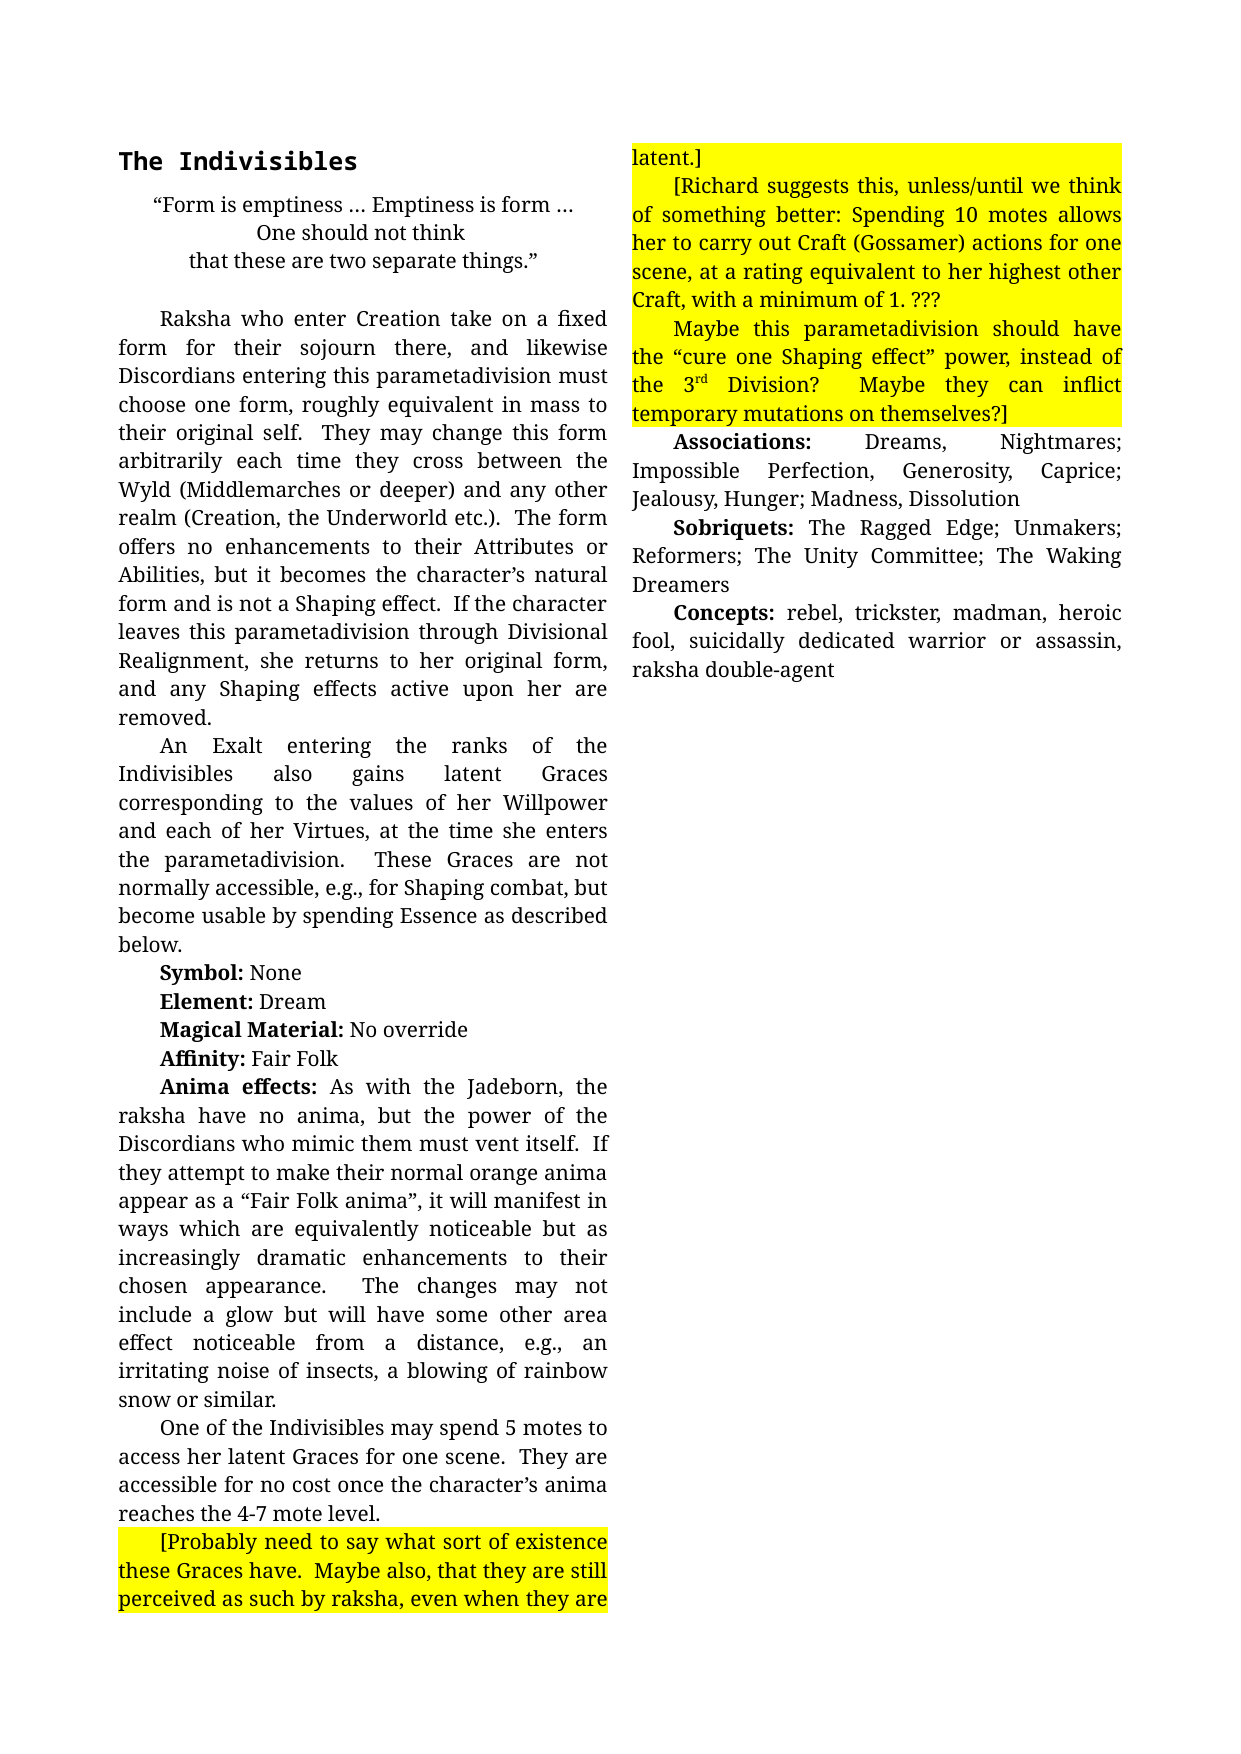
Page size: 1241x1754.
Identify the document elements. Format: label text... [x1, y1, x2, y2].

text [Probably need to say what sort of existence these Graces have. Maybe also, that they are still perceived as such by raksha, even when they are [118, 1527, 608, 1613]
text “Form is emptiness … Emptiness is form … One should not think that these are two separate things.” [118, 190, 608, 275]
text [Richard suggests this, unless/until we think of something better: Spending 10 motes allows her to carry out Craft (Gossamer) actions for one scene, at a rating equivalent to her highest other Craft, with a minimum of 1. ??? [632, 172, 1122, 314]
text Sobriquets: The Ragged Edge; Unmakers; Reformers; The Unity Committee; The Waking Dreamers [632, 513, 1122, 598]
text Maybe this parametadivision should have the “cure one Shaping effect” power, instead of the 3rd Division? Maybe they can inflict temporary mutations on themselves?] [632, 314, 1122, 427]
text Concepts: rebel, trickster, madman, heroic fool, suicidally dedicated warrior or assassin, raksha double-agent [632, 598, 1122, 683]
text Element: Dream [118, 987, 608, 1015]
text latent.] [632, 143, 1122, 172]
text An Exalt entering the ranks of the Indivisibles also gains latent Graces corresponding to the values of her Willpower and each of her Virtues, at the time she enters the parametadivision. These Graces are not normally accessible, e.g., for Shaping combat, but become usable by spending Essence as described below. [118, 731, 608, 958]
subtitle The Indivisibles [118, 143, 608, 177]
text Raksha who enter Creation take on a fixed form for their sojourn there, and likewise Discordians entering this parametadivision must choose one form, roughly equivalent in mass to their original self. They may change this form arbitrarily each time they cross between the Wyld (Middlemarches or deeper) and any other realm (Creation, the Underworld etc.). The form offers no enhancements to their Attributes or Abilities, but it becomes the character’s natural form and is not a Shaping effect. If the character leaves this parametadivision through Divisional Realignment, she returns to her original form, and any Shaping effects active upon her are removed. [118, 304, 608, 731]
text Symbol: None [118, 958, 608, 987]
text Anima effects: As with the Jadeborn, the raksha have no anima, but the power of the Discordians who mimic them must vent itself. If they attempt to make their normal orange anima appear as a “Fair Folk anima”, it will manifest in ways which are equivalently noticeable but as increasingly dramatic enhancements to their chosen appearance. The changes may not include a glow but will have some other area effect noticeable from a distance, e.g., an irritating noise of insects, a blowing of rainbow snow or similar. [118, 1072, 608, 1413]
text Affinity: Fair Folk [118, 1044, 608, 1072]
text Magical Material: No override [118, 1015, 608, 1044]
text One of the Indivisibles may spend 5 motes to access her latent Graces for one scene. They are accessible for no cost once the character’s anima reaches the 4-7 mote level. [118, 1413, 608, 1527]
text Associations: Dreams, Nightmares; Impossible Perfection, Generosity, Caprice; Jealousy, Hunger; Madness, Dissolution [632, 427, 1122, 513]
